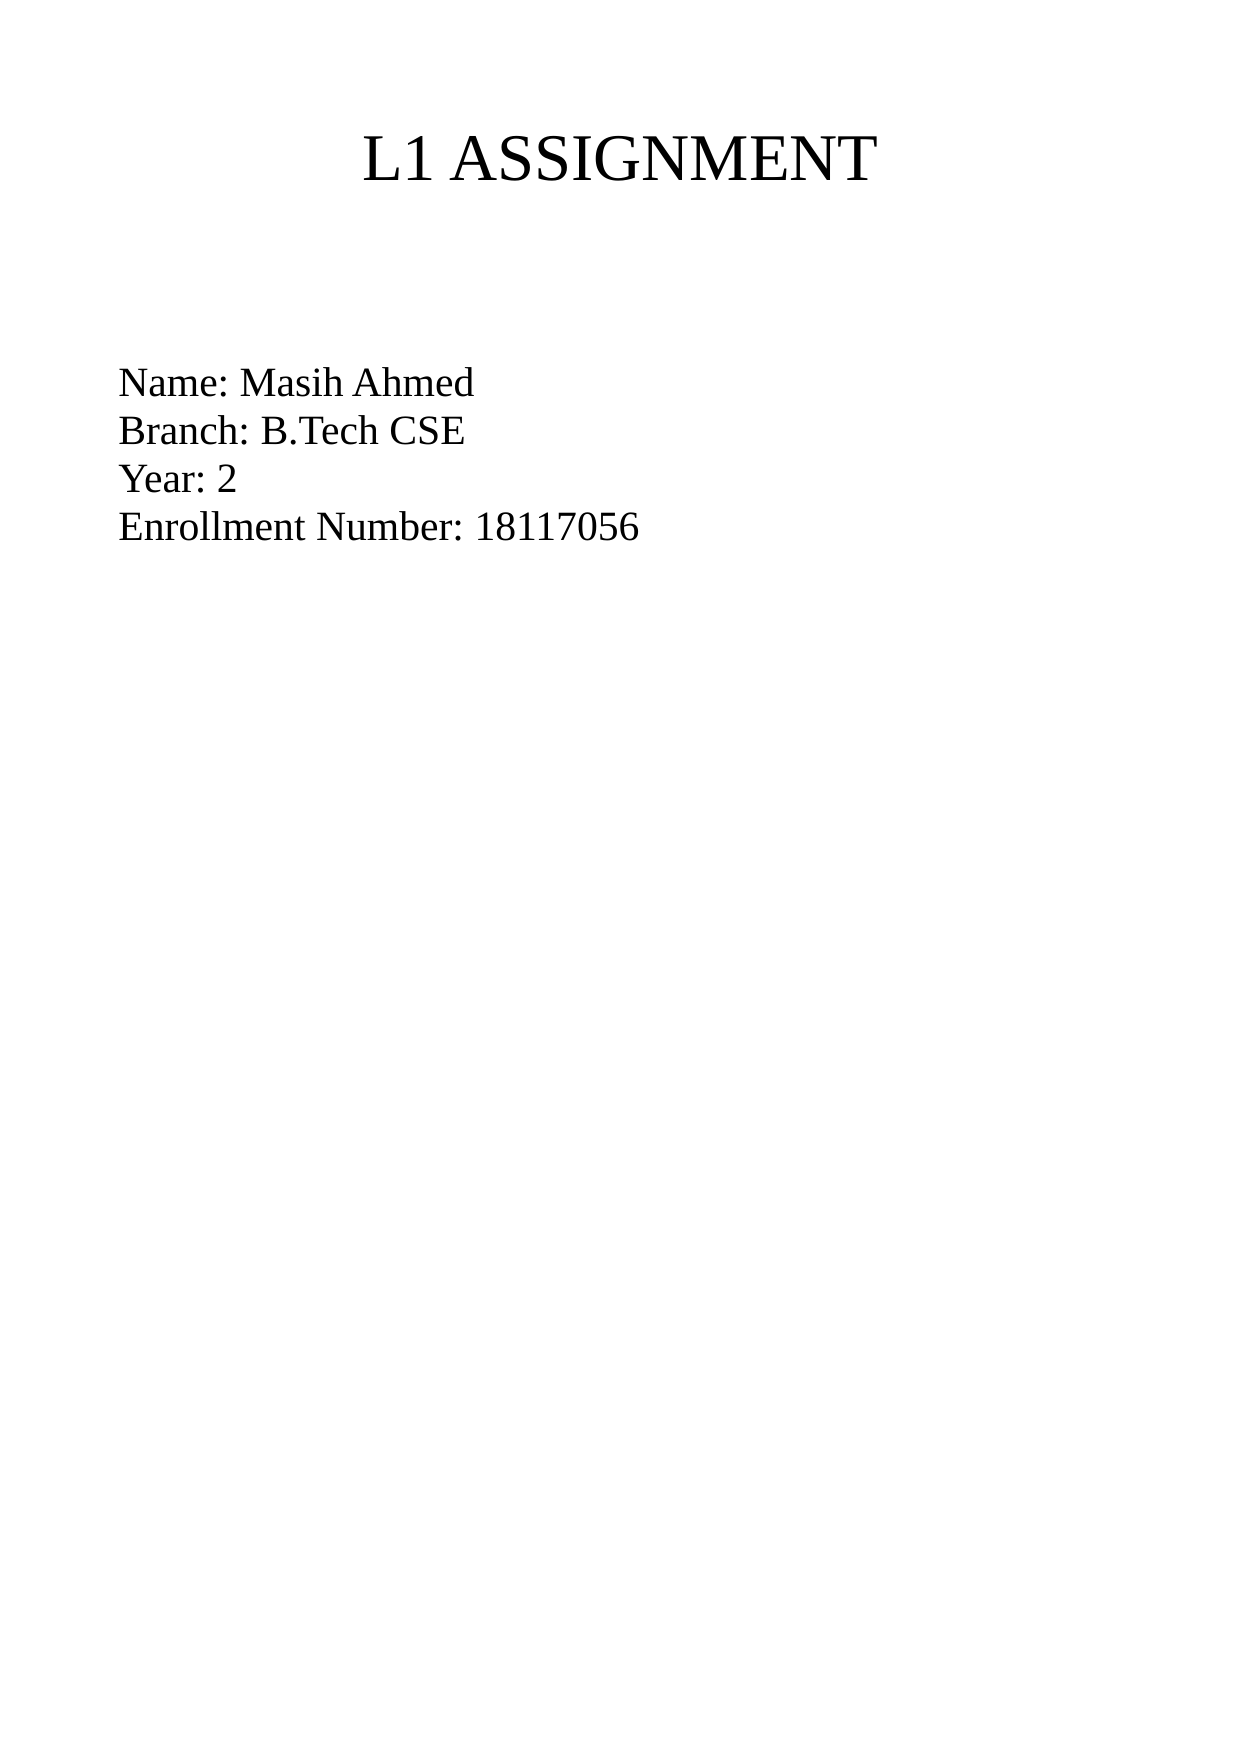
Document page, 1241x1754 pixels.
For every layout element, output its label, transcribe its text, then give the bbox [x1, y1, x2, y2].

text Year: 2 [118, 453, 1122, 501]
text L1 ASSIGNMENT [118, 118, 1122, 195]
text Name: Masih Ahmed [118, 358, 1122, 406]
text Enrollment Number: 18117056 [118, 501, 1122, 549]
text Branch: B.Tech CSE [118, 406, 1122, 453]
